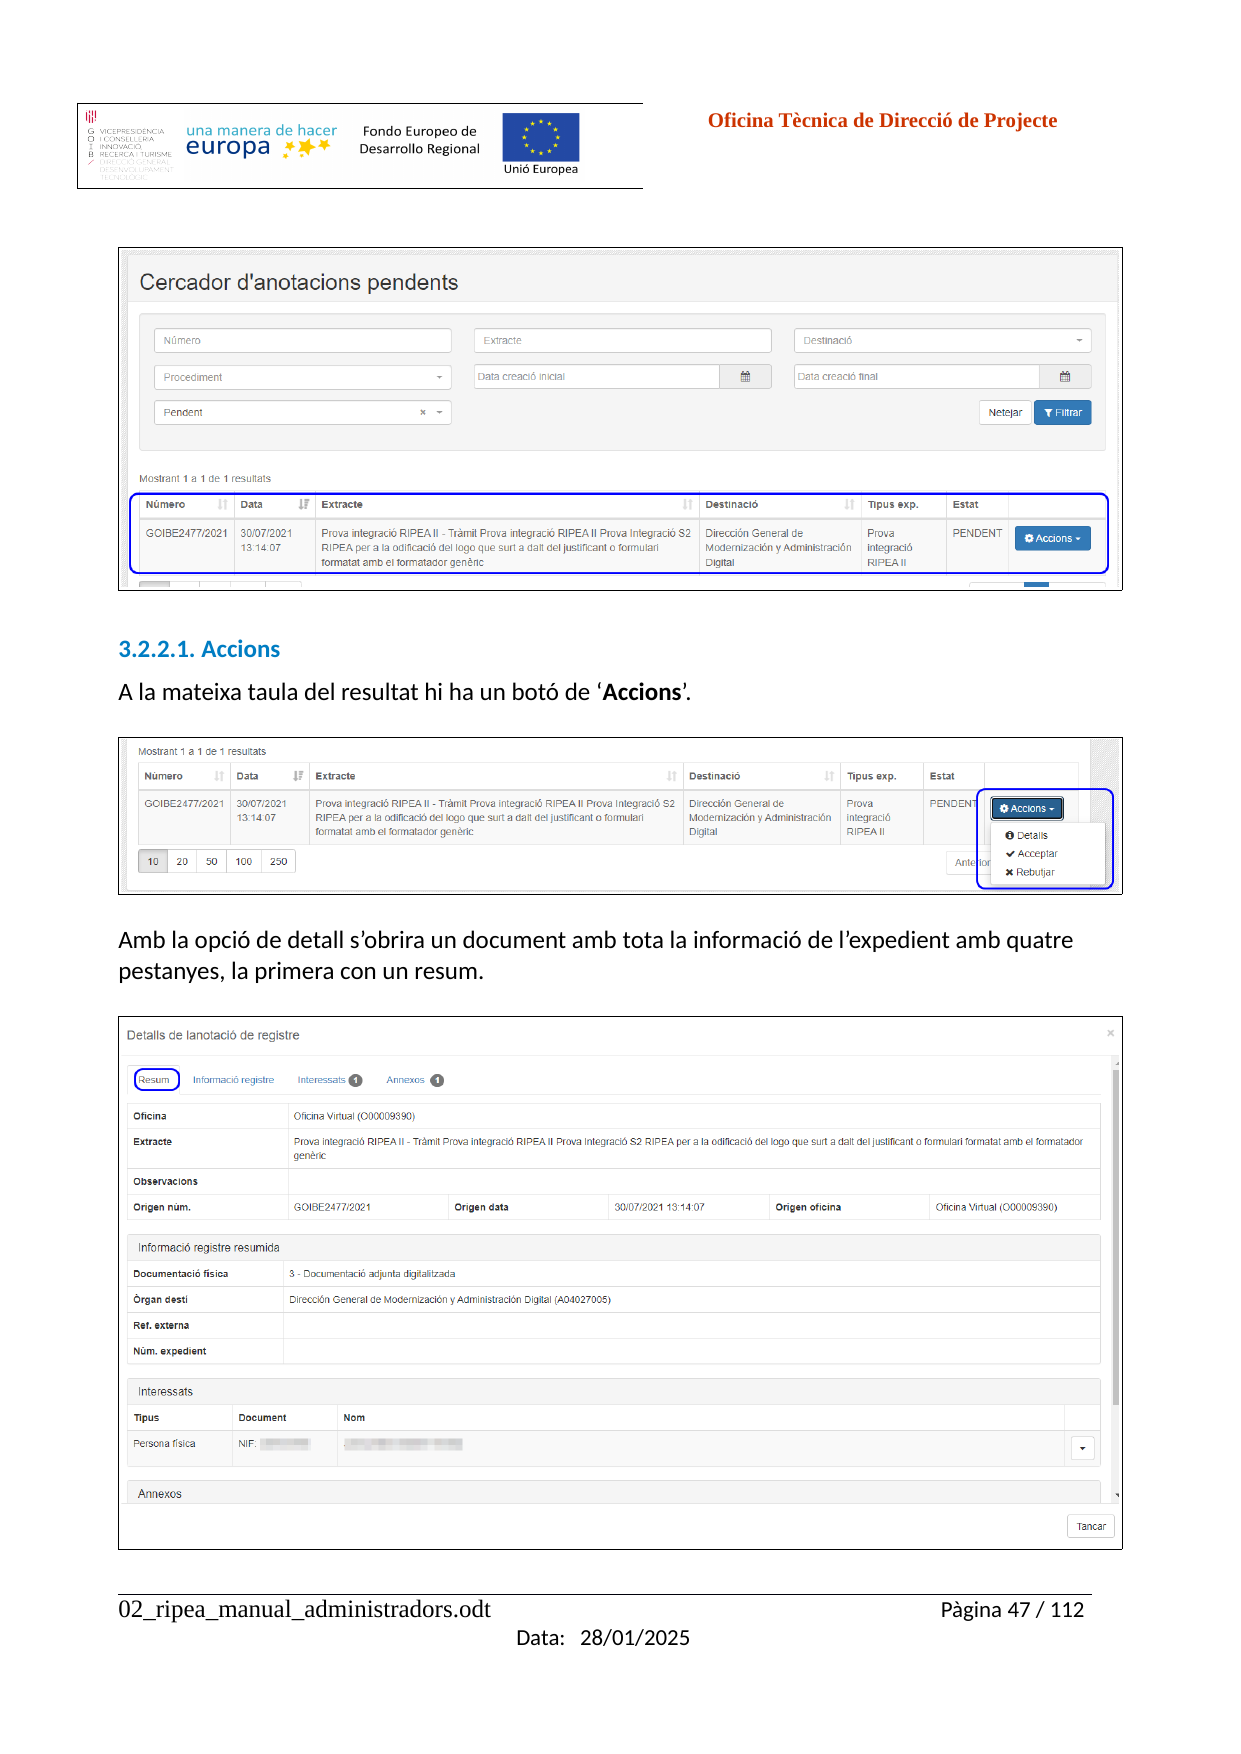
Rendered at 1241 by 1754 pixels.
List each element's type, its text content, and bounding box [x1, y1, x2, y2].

picture [184, 108, 585, 182]
picture [82, 108, 178, 182]
text Amb la opció de detall s’obrira un document amb tota la informació de l’expedient amb quatre pestanyes, la primera con un resum. [118, 925, 1122, 986]
picture [121, 250, 1119, 587]
text A la mateixa taula del resultat hi ha un botó de ‘Accions’. [118, 676, 1122, 706]
picture [121, 1019, 1119, 1546]
subtitle 3.2.2.1. Accions [118, 633, 1122, 663]
picture [121, 739, 1119, 892]
